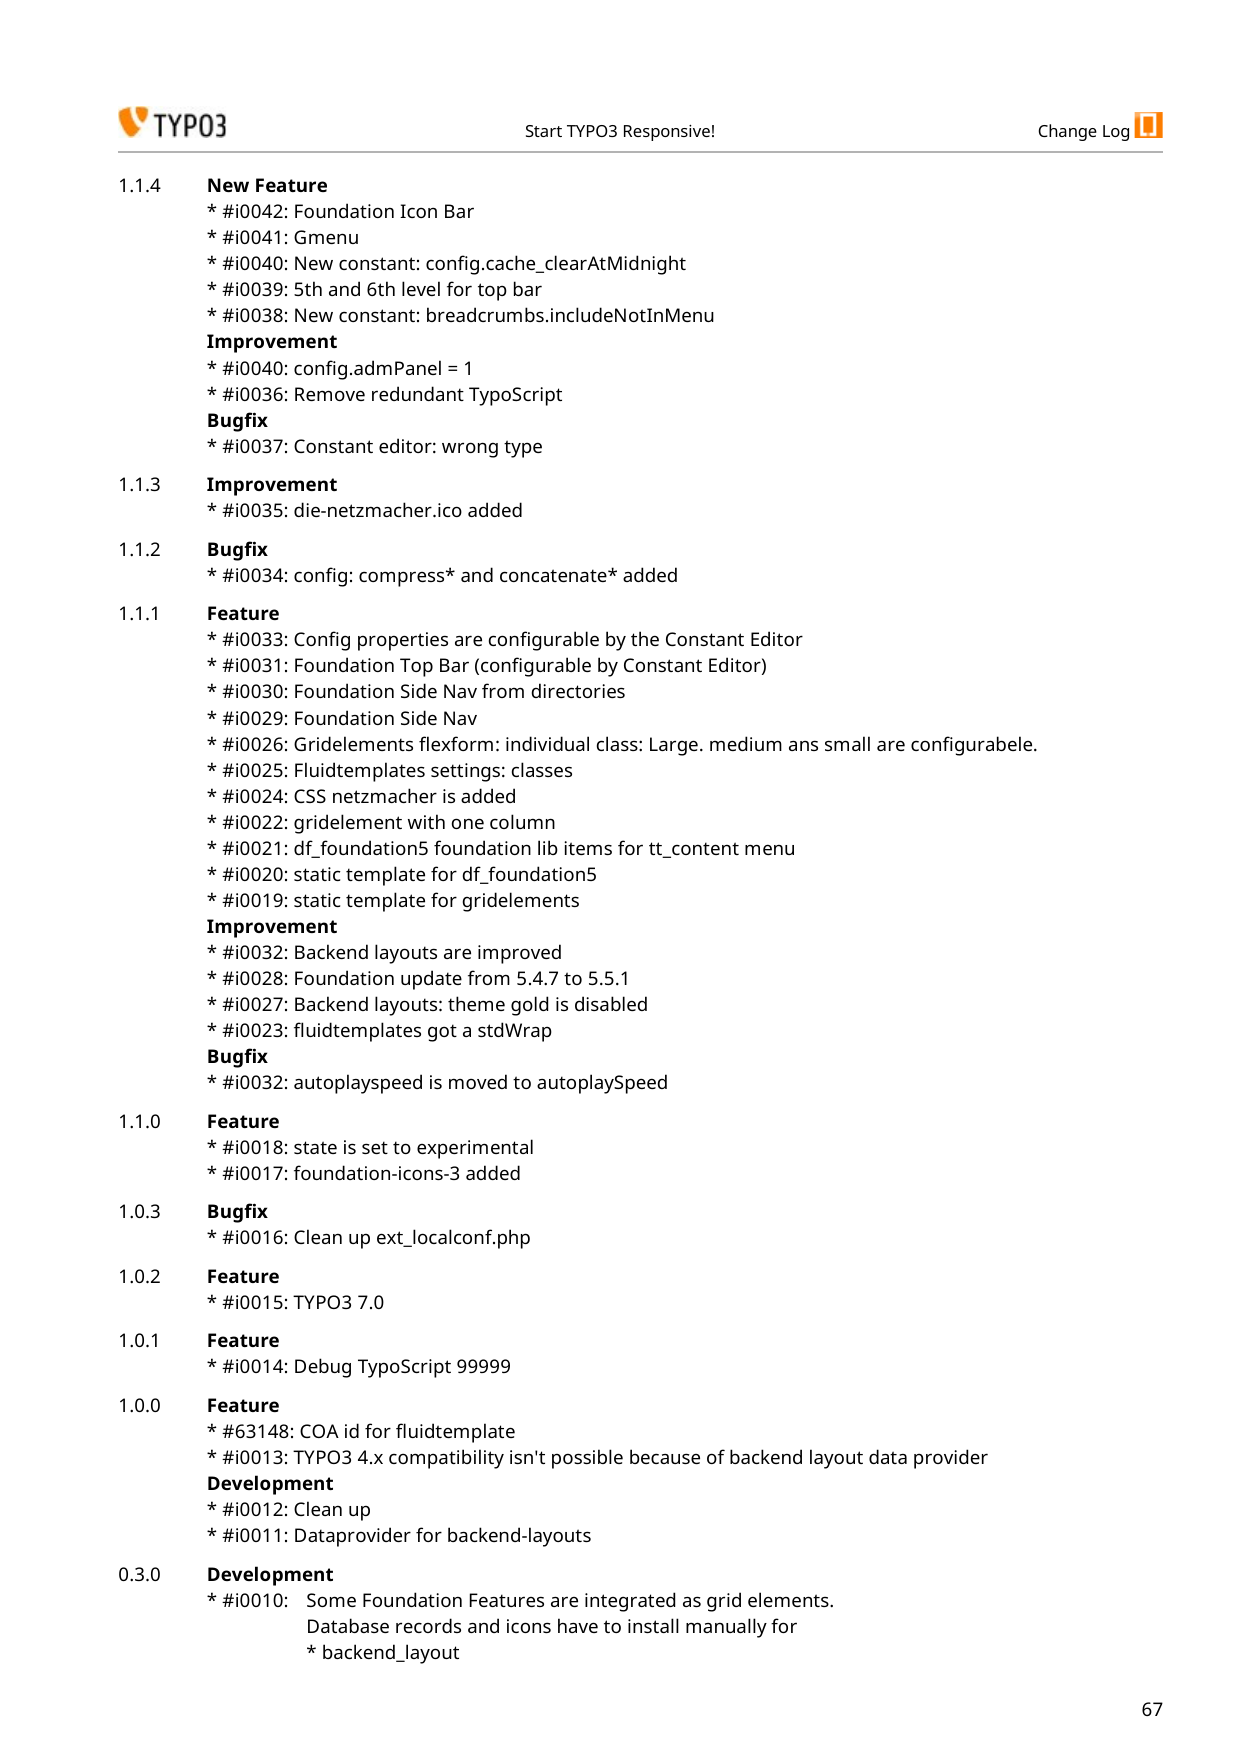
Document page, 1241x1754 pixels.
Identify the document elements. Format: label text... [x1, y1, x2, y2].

text 1.0.2 Feature * #i0015: TYPO3 7.0 [118, 1263, 1163, 1315]
text 1.1.0 Feature * #i0018: state is set to experimental * #i0017: foundation-icons-3 added [118, 1108, 1163, 1186]
text 1.0.1 Feature * #i0014: Debug TypoScript 99999 [118, 1327, 1163, 1379]
picture [1134, 112, 1163, 138]
picture [118, 106, 227, 138]
text 1.0.3 Bugfix * #i0016: Clean up ext_localconf.php [118, 1198, 1163, 1250]
text 1.1.2 Bugfix * #i0034: config: compress* and concatenate* added [118, 536, 1163, 588]
text 1.1.3 Improvement * #i0035: die-netzmacher.ico added [118, 471, 1163, 523]
text 1.0.0 Feature * #63148: COA id for fluidtemplate * #i0013: TYPO3 4.x compatibility isn't possible because of backend layout data provider Development * #i0012: Clean up * #i0011: Dataprovider for backend-layouts [118, 1392, 1163, 1548]
text 1.1.4 New Feature * #i0042: Foundation Icon Bar * #i0041: Gmenu * #i0040: New constant: config.cache_clearAtMidnight * #i0039: 5th and 6th level for top bar * #i0038: New constant: breadcrumbs.includeNotInMenu Improvement * #i0040: config.admPanel = 1 * #i0036: Remove redundant TypoScript Bugfix * #i0037: Constant editor: wrong type [118, 172, 1163, 459]
text 1.1.1 Feature * #i0033: Config properties are configurable by the Constant Editor * #i0031: Foundation Top Bar (configurable by Constant Editor) * #i0030: Foundation Side Nav from directories * #i0029: Foundation Side Nav * #i0026: Gridelements flexform: individual class: Large. medium ans small are configurabele. * #i0025: Fluidtemplates settings: classes * #i0024: CSS netzmacher is added * #i0022: gridelement with one column * #i0021: df_foundation5 foundation lib items for tt_content menu * #i0020: static template for df_foundation5 * #i0019: static template for gridelements Improvement * #i0032: Backend layouts are improved * #i0028: Foundation update from 5.4.7 to 5.5.1 * #i0027: Backend layouts: theme gold is disabled * #i0023: fluidtemplates got a stdWrap Bugfix * #i0032: autoplayspeed is moved to autoplaySpeed [118, 600, 1163, 1095]
text 0.3.0 Development * #i0010: Some Foundation Features are integrated as grid elements. Database records and icons have to install manually for * backend_layout [118, 1561, 1163, 1665]
